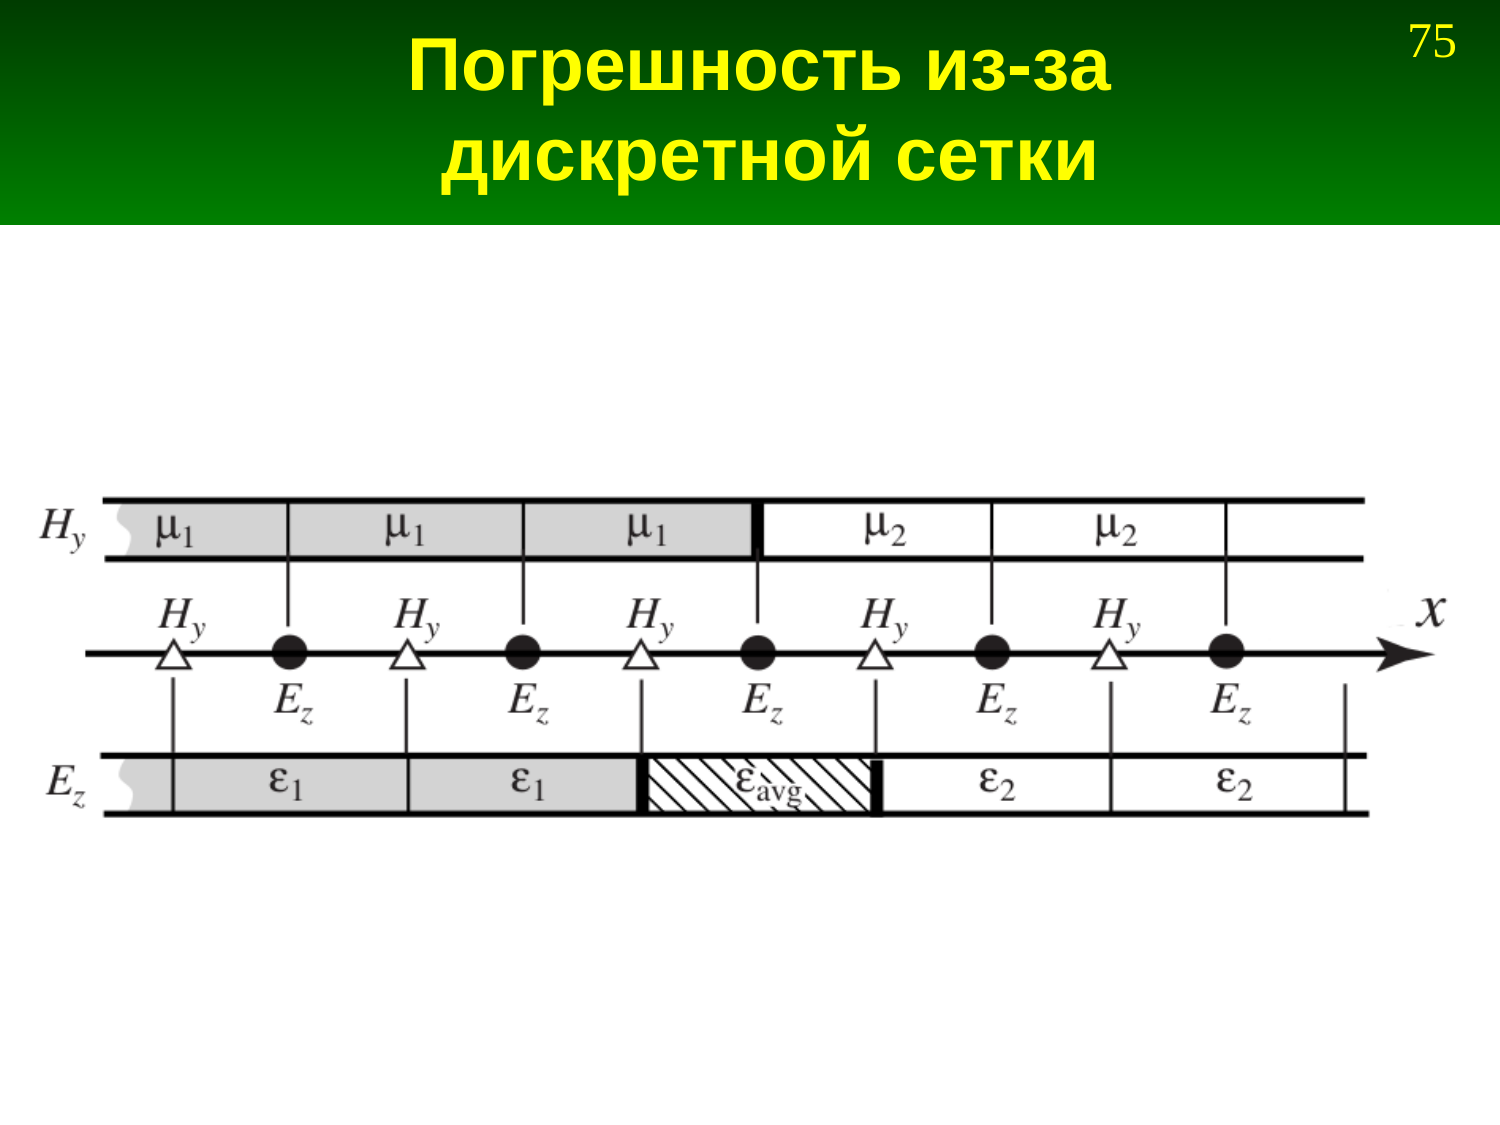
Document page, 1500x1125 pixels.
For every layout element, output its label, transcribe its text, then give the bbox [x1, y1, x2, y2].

picture [35, 472, 1465, 838]
title Погрешность из-за дискретной сетки [100, 7, 1441, 204]
